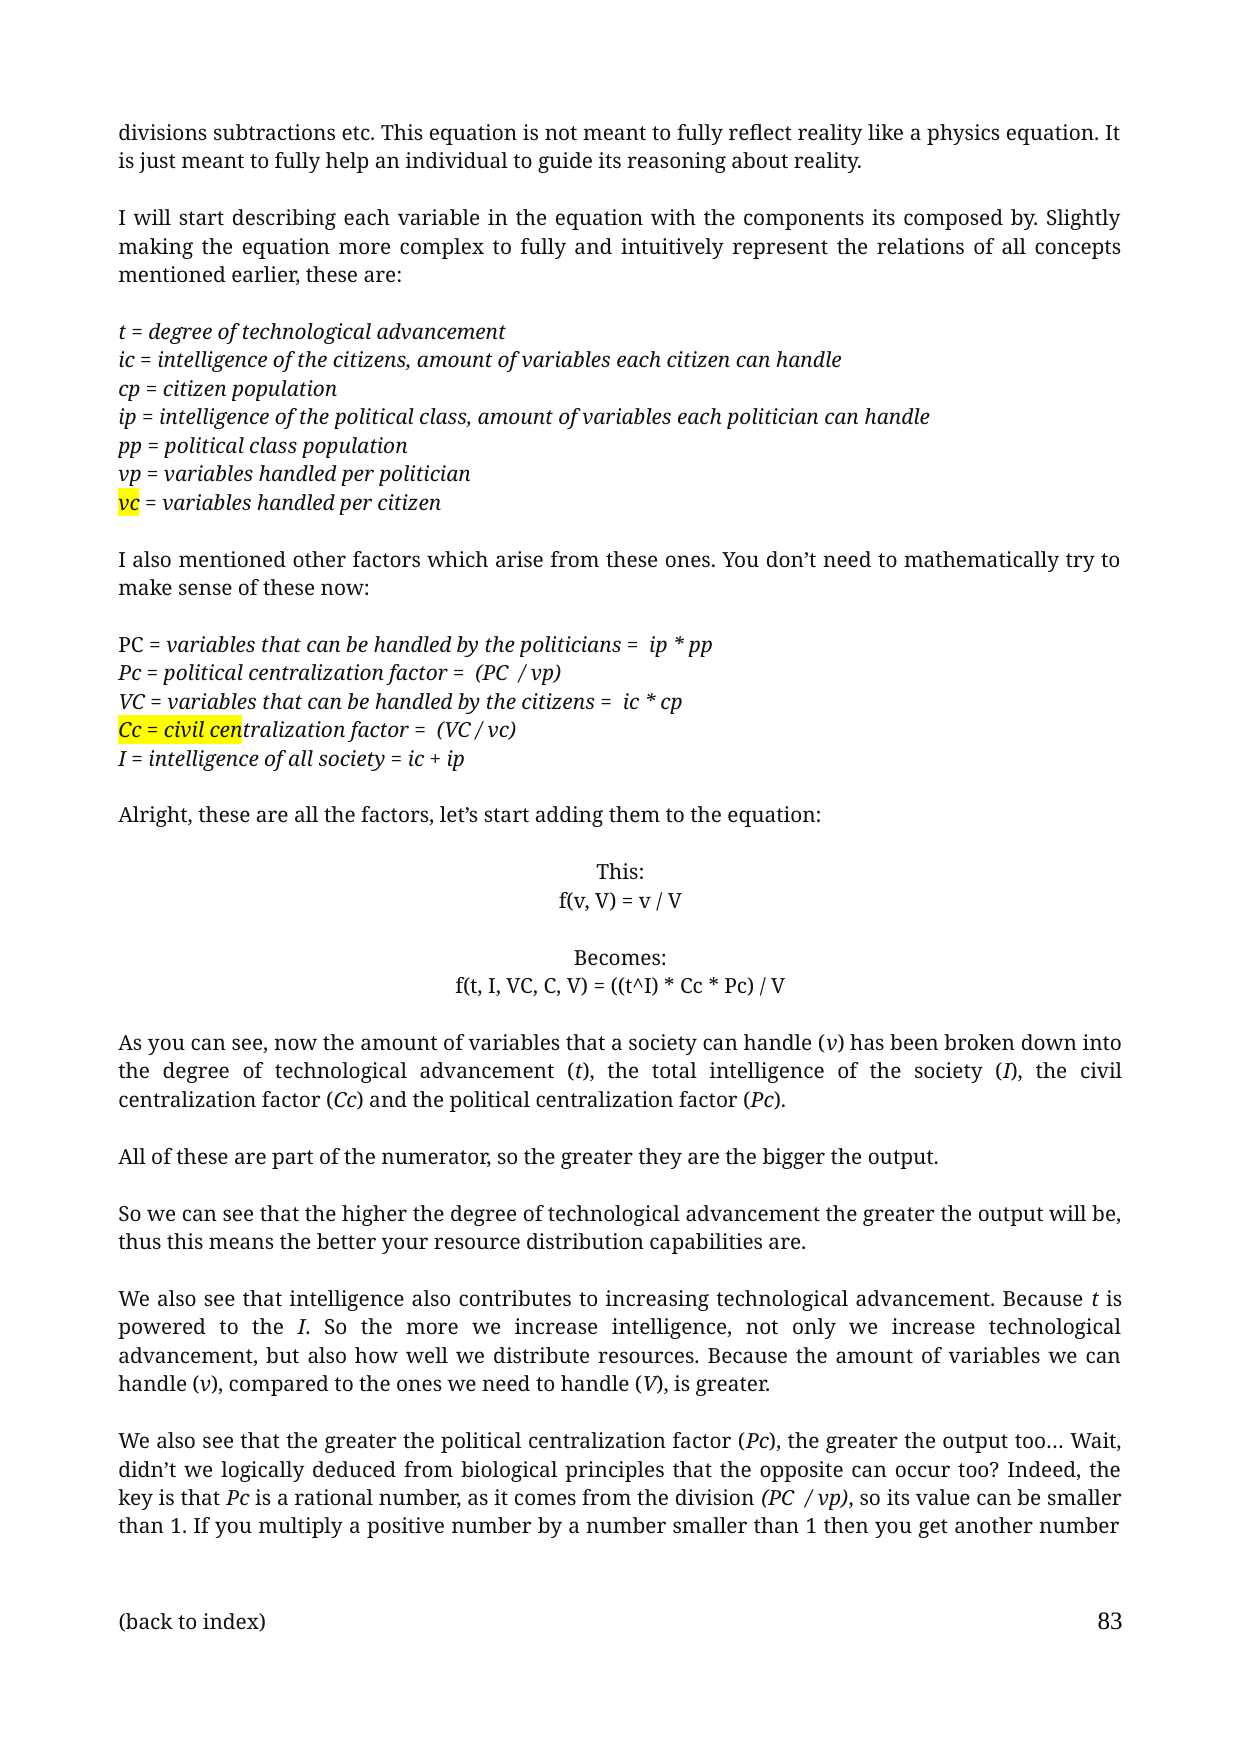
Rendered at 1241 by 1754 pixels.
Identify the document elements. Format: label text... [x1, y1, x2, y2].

text pp = political class population [118, 431, 1122, 459]
text cp = citizen population [118, 374, 1122, 402]
text VC = variables that can be handled by the citizens = ic * cp [118, 687, 1122, 715]
text ic = intelligence of the citizens, amount of variables each citizen can handle [118, 346, 1122, 374]
text All of these are part of the numerator, so the greater they are the bigger the output. [118, 1142, 1122, 1170]
text We also see that the greater the political centralization factor (Pc), the greater the output too… Wait, didn’t we logically deduced from biological principles that the opposite can occur too? Indeed, the key is that Pc is a rational number, as it comes from the division (PC / vp), so its value can be smaller than 1. If you multiply a positive number by a number smaller than 1 then you get another number [118, 1426, 1122, 1540]
text f(v, V) = v / V [118, 886, 1122, 914]
text I will start describing each variable in the equation with the components its composed by. Slightly making the equation more complex to fully and intuitively represent the relations of all concepts mentioned earlier, these are: [118, 203, 1122, 289]
text I also mentioned other factors which arise from these ones. You don’t need to mathematically try to make sense of these now: [118, 545, 1122, 602]
text Cc = civil centralization factor = (VC / vc) [118, 715, 1122, 744]
text divisions subtractions etc. This equation is not meant to fully reflect reality like a physics equation. It is just meant to fully help an individual to guide its reasoning about reality. [118, 118, 1122, 175]
text vc = variables handled per citizen [118, 488, 1122, 516]
text vp = variables handled per politician [118, 459, 1122, 488]
text Pc = political centralization factor = (PC / vp) [118, 658, 1122, 687]
text t = degree of technological advancement [118, 317, 1122, 346]
text PC = variables that can be handled by the politicians = ip * pp [118, 630, 1122, 658]
text ip = intelligence of the political class, amount of variables each politician can handle [118, 402, 1122, 431]
text Alright, these are all the factors, let’s start adding them to the equation: [118, 801, 1122, 829]
text f(t, I, VC, C, V) = ((t^I) * Cc * Pc) / V [118, 971, 1122, 1000]
text We also see that intelligence also contributes to increasing technological advancement. Because t is powered to the I. So the more we increase intelligence, not only we increase technological advancement, but also how well we distribute resources. Because the amount of variables we can handle (v), compared to the ones we need to handle (V), is greater. [118, 1284, 1122, 1398]
text Becomes: [118, 943, 1122, 971]
text As you can see, now the amount of variables that a society can handle (v) has been broken down into the degree of technological advancement (t), the total intelligence of the society (I), the civil centralization factor (Cc) and the political centralization factor (Pc). [118, 1028, 1122, 1113]
text This: [118, 857, 1122, 886]
text So we can see that the higher the degree of technological advancement the greater the output will be, thus this means the better your resource distribution capabilities are. [118, 1199, 1122, 1256]
text I = intelligence of all society = ic + ip [118, 744, 1122, 772]
